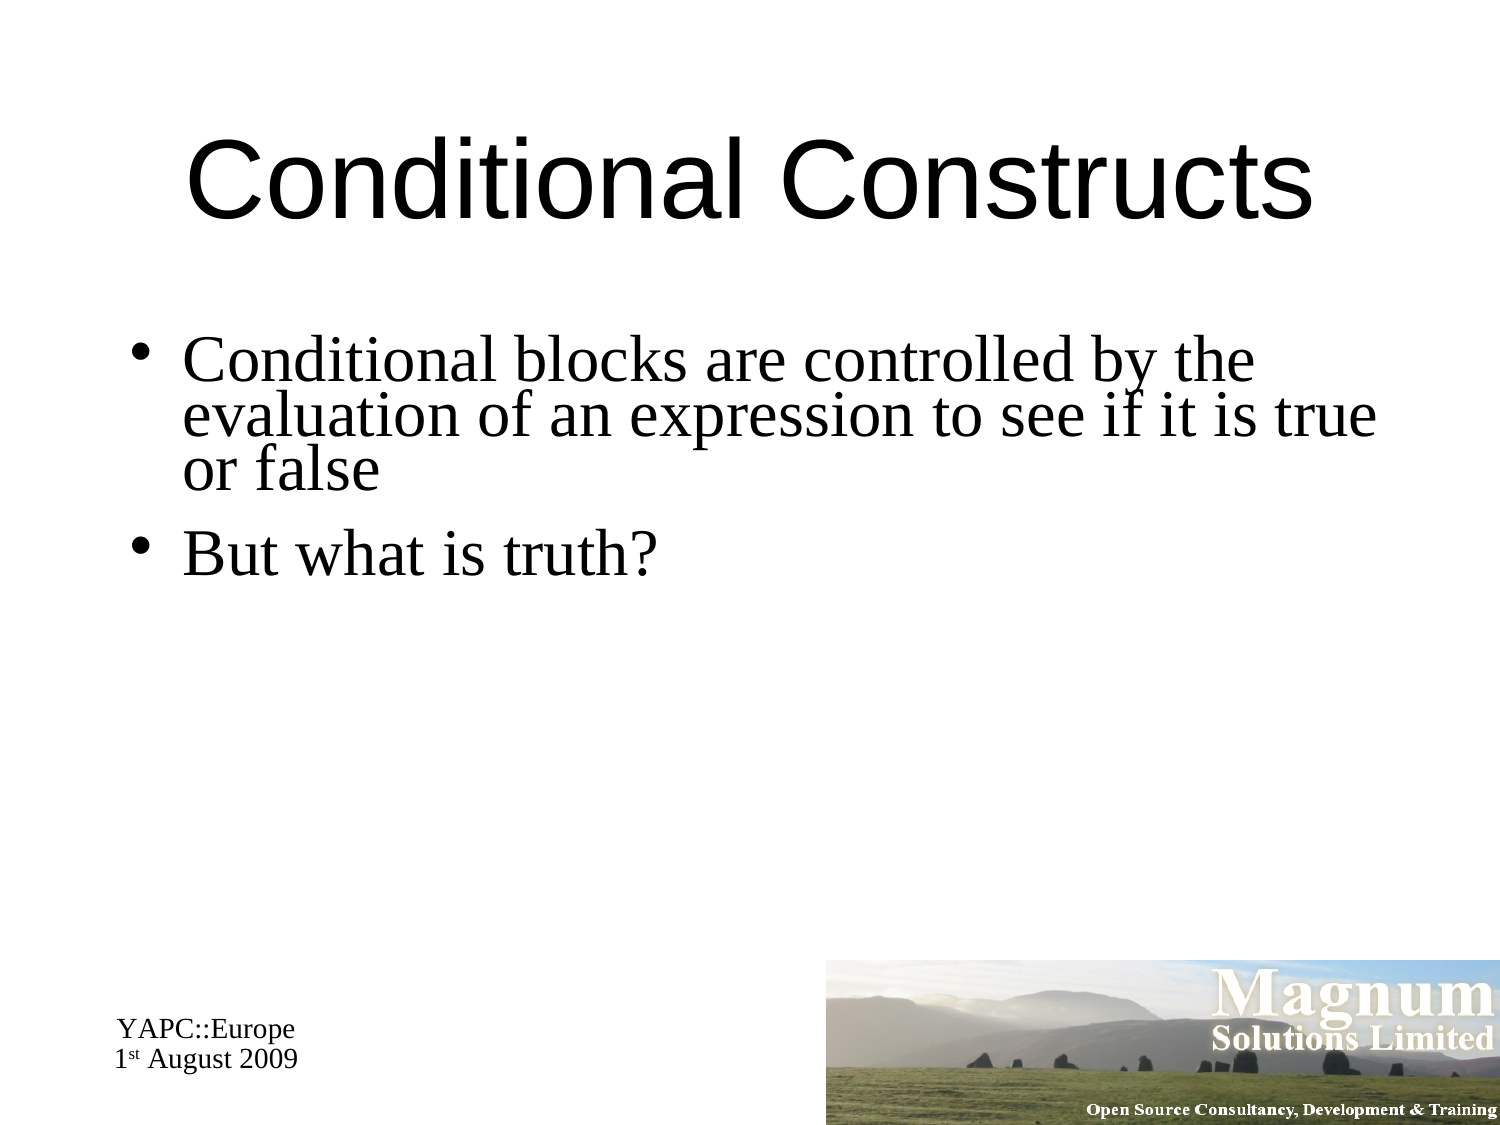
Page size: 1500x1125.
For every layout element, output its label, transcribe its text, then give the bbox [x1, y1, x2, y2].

picture [826, 960, 1500, 1125]
title Conditional Constructs [112, 62, 1388, 250]
list Conditional blocks are controlled by the evaluation of an expression to see if it is true or false But what is truth? [112, 337, 1388, 606]
